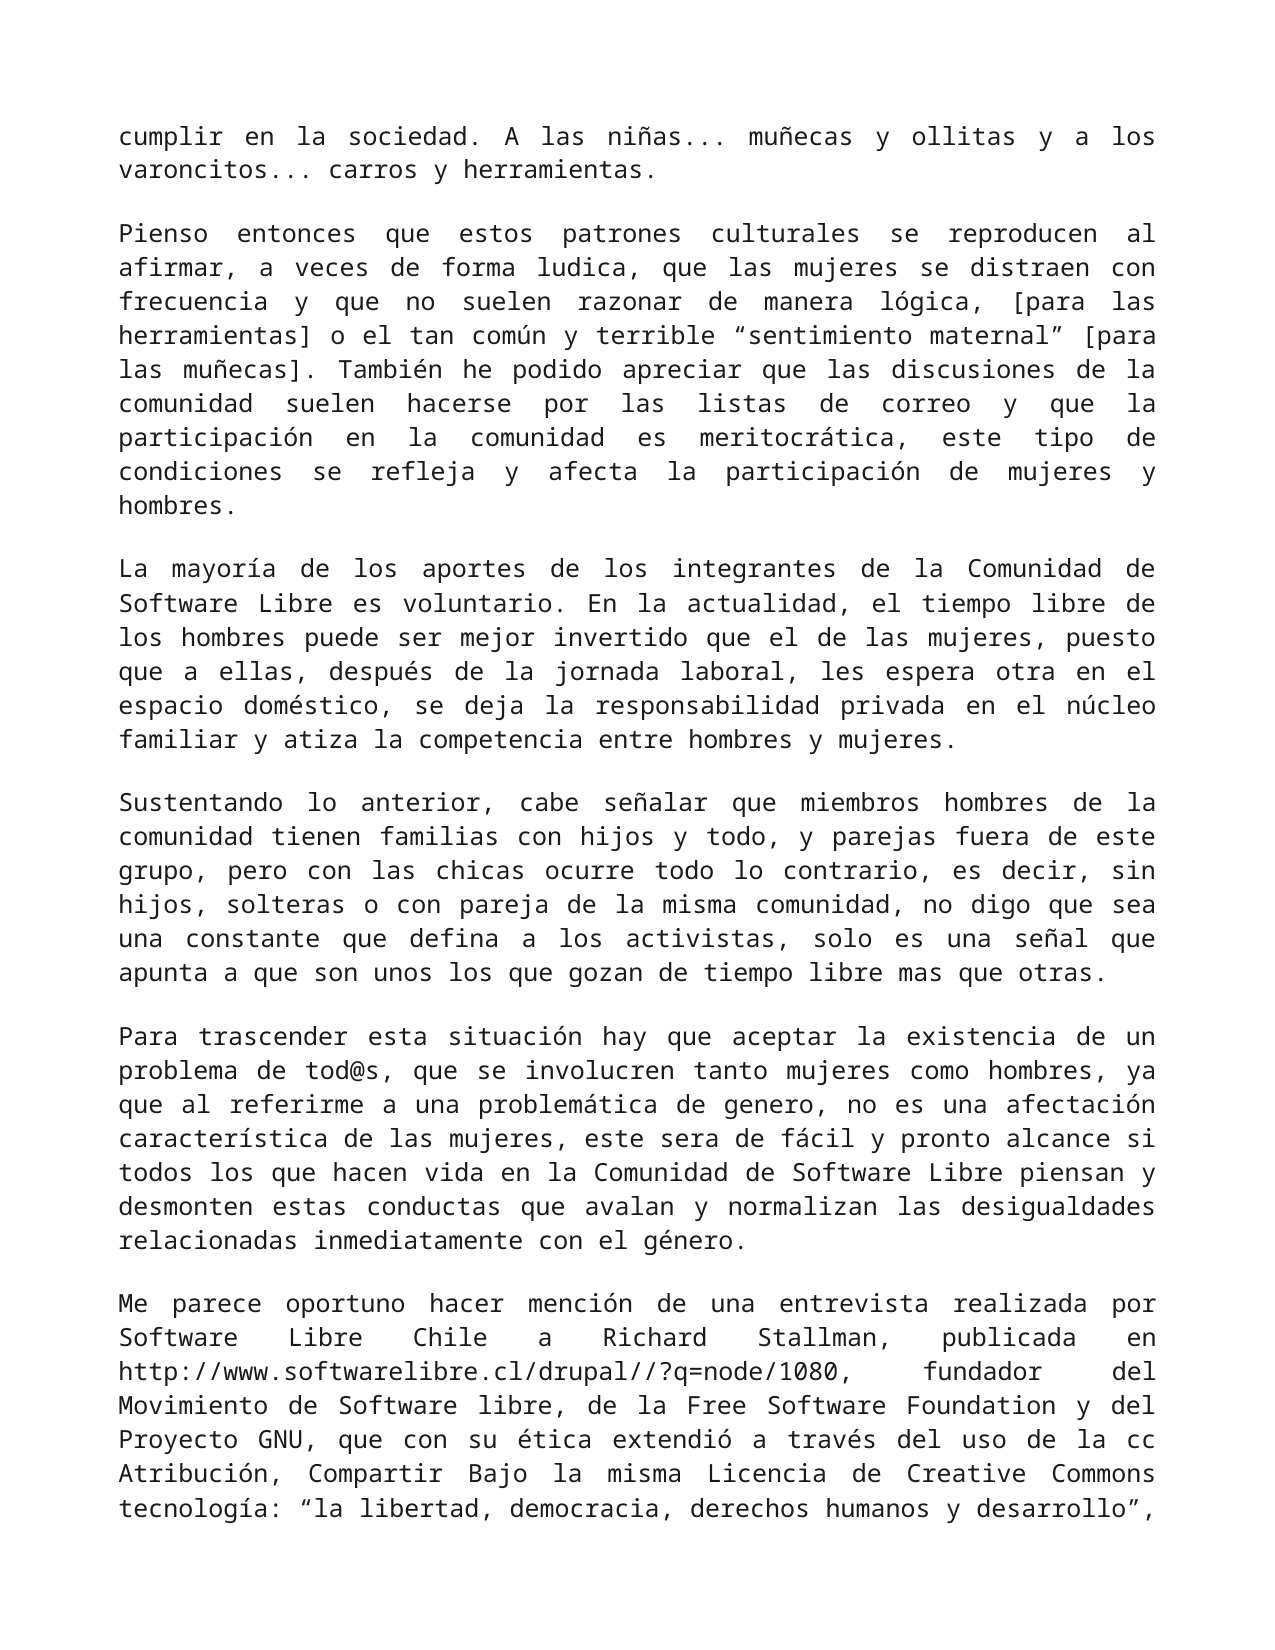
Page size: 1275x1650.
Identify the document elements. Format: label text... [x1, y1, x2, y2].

text Para trascender esta situación hay que aceptar la existencia de un problema de tod@s, que se involucren tanto mujeres como hombres, ya que al referirme a una problemática de genero, no es una afectación característica de las mujeres, este sera de fácil y pronto alcance si todos los que hacen vida en la Comunidad de Software Libre piensan y desmonten estas conductas que avalan y normalizan las desigualdades relacionadas inmediatamente con el género. [118, 1018, 1157, 1257]
text Me parece oportuno hacer mención de una entrevista realizada por Software Libre Chile a Richard Stallman, publicada en http://www.softwarelibre.cl/drupal//?q=node/1080, fundador del Movimiento de Software libre, de la Free Software Foundation y del Proyecto GNU, que con su ética extendió a través del uso de la cc Atribución, Compartir Bajo la misma Licencia de Creative Commons tecnología: “la libertad, democracia, derechos humanos y desarrollo”, [118, 1286, 1157, 1524]
text Pienso entonces que estos patrones culturales se reproducen al afirmar, a veces de forma ludica, que las mujeres se distraen con frecuencia y que no suelen razonar de manera lógica, [para las herramientas] o el tan común y terrible “sentimiento maternal” [para las muñecas]. También he podido apreciar que las discusiones de la comunidad suelen hacerse por las listas de correo y que la participación en la comunidad es meritocrática, este tipo de condiciones se refleja y afecta la participación de mujeres y hombres. [118, 215, 1157, 522]
text cumplir en la sociedad. A las niñas... muñecas y ollitas y a los varoncitos... carros y herramientas. [118, 118, 1157, 186]
text Sustentando lo anterior, cabe señalar que miembros hombres de la comunidad tienen familias con hijos y todo, y parejas fuera de este grupo, pero con las chicas ocurre todo lo contrario, es decir, sin hijos, solteras o con pareja de la misma comunidad, no digo que sea una constante que defina a los activistas, solo es una señal que apunta a que son unos los que gozan de tiempo libre mas que otras. [118, 785, 1157, 989]
text La mayoría de los aportes de los integrantes de la Comunidad de Software Libre es voluntario. En la actualidad, el tiempo libre de los hombres puede ser mejor invertido que el de las mujeres, puesto que a ellas, después de la jornada laboral, les espera otra en el espacio doméstico, se deja la responsabilidad privada en el núcleo familiar y atiza la competencia entre hombres y mujeres. [118, 551, 1157, 756]
